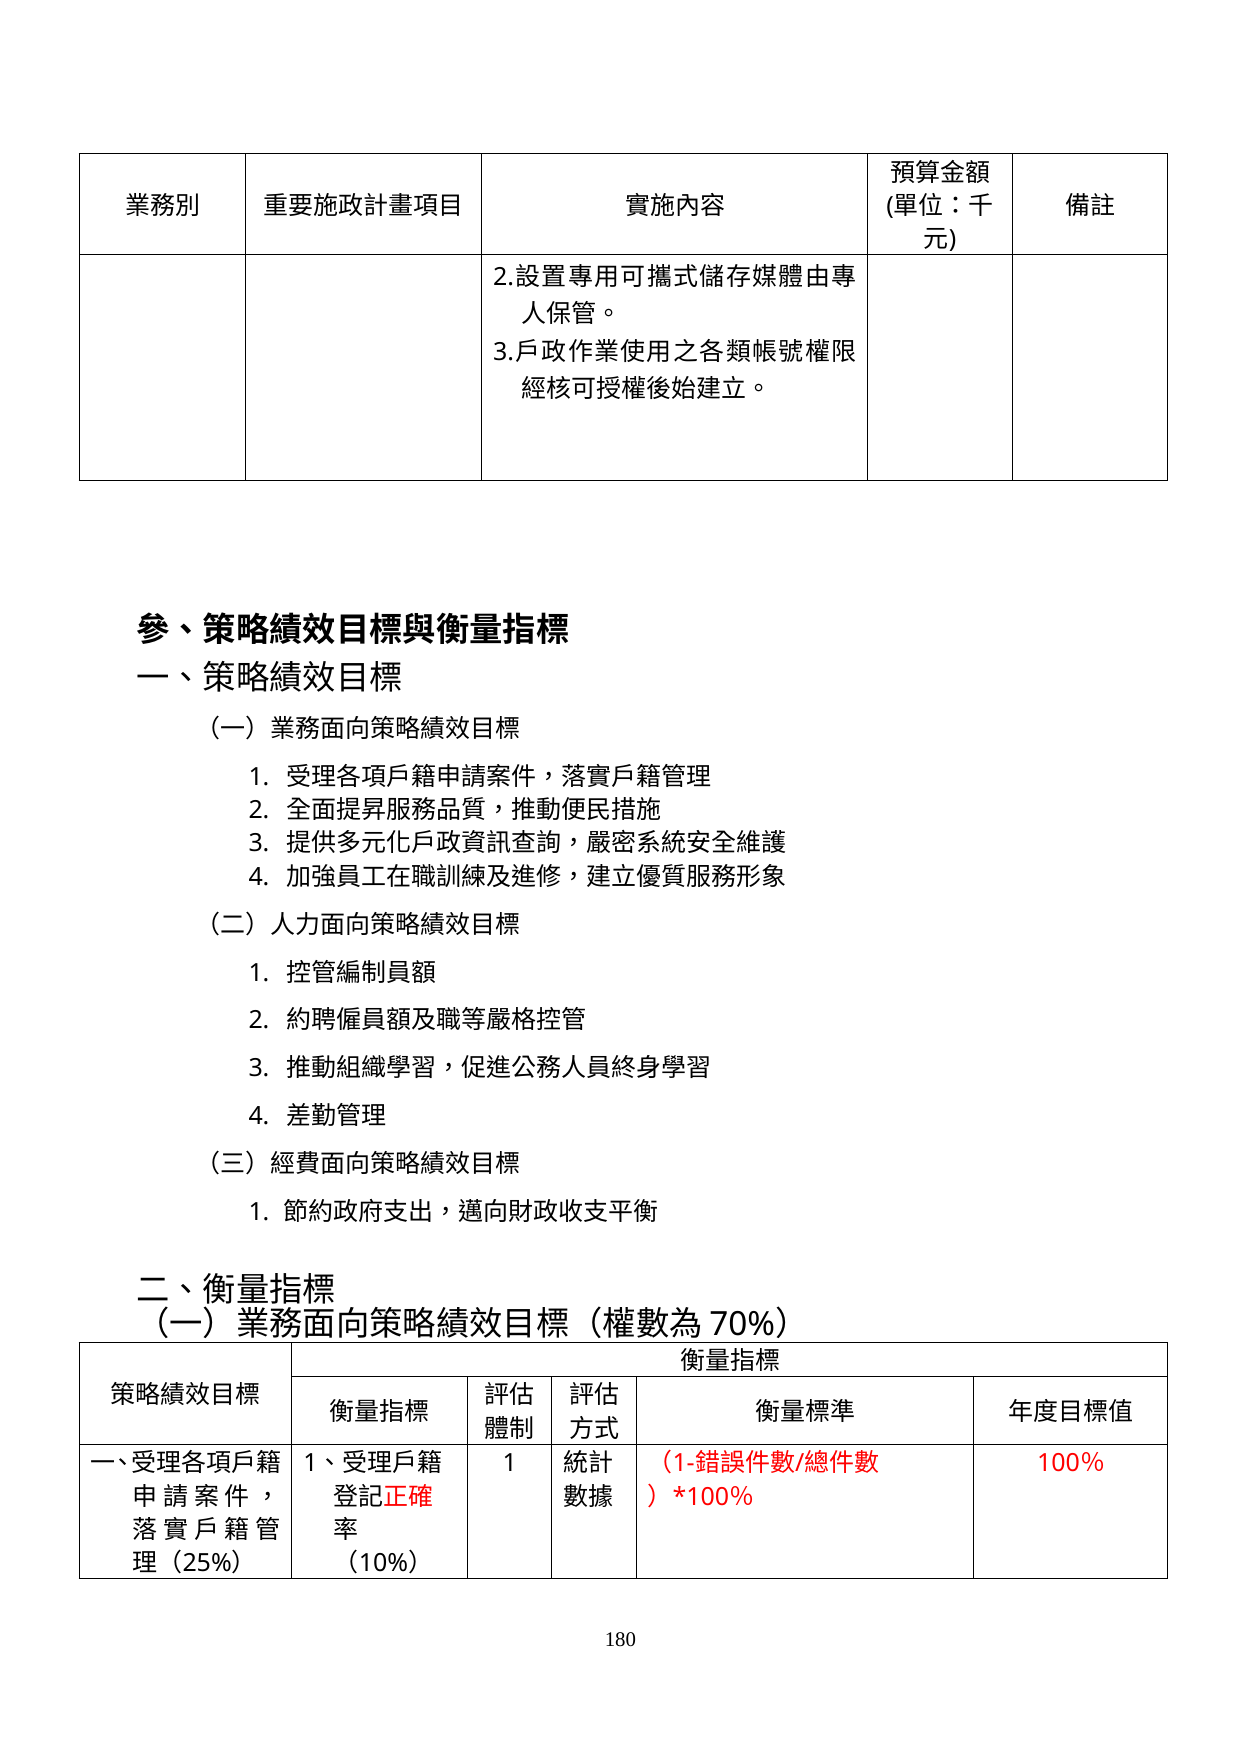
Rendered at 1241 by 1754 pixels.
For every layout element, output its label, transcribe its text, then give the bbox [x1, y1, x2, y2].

text 一、策略績效目標 [136, 663, 1104, 696]
list 推動組織學習，促進公務人員終身學習 [248, 1050, 1104, 1083]
text （二）人力面向策略績效目標 [195, 906, 1104, 940]
list 全面提昇服務品質，推動便民措施 [248, 792, 1104, 825]
text （一）業務面向策略績效目標（權數為70%） [136, 1308, 1104, 1342]
table_header 衡量指標 [292, 1343, 1167, 1376]
list 節約政府支出，邁向財政收支平衡 [248, 1194, 1104, 1227]
table_cell 1 [468, 1445, 551, 1578]
table_header 策略績效目標 [80, 1343, 291, 1444]
list 加強員工在職訓練及進修，建立優質服務形象 [248, 858, 1104, 892]
table_cell [868, 255, 1012, 480]
list 差勤管理 [248, 1098, 1104, 1131]
table_cell 衡量指標 [292, 1377, 467, 1444]
text （一）業務面向策略績效目標 [195, 711, 1104, 744]
table_cell 年度目標值 [974, 1377, 1167, 1444]
table_header 業務別 [80, 154, 245, 254]
table_cell 統計數據 [552, 1445, 636, 1578]
list 約聘僱員額及職等嚴格控管 [248, 1002, 1104, 1036]
list 受理各項戶籍申請案件，落實戶籍管理 [248, 758, 1104, 792]
table_cell 100％ [974, 1445, 1167, 1578]
list 提供多元化戶政資訊查詢，嚴密系統安全維護 [248, 825, 1104, 858]
table_cell 2.設置專用可攜式儲存媒體由專人保管。 3.戶政作業使用之各類帳號權限經核可授權後始建立。 [482, 255, 867, 480]
list 控管編制員額 [248, 954, 1104, 988]
table_cell [1013, 255, 1167, 480]
table_header 預算金額 (單位：千元) [868, 154, 1012, 254]
text 二、衡量指標 [136, 1275, 1104, 1308]
table_header 備註 [1013, 154, 1167, 254]
table_header 重要施政計畫項目 [246, 154, 481, 254]
table_cell 1、受理戶籍登記正確率（10%） [292, 1445, 467, 1578]
table_cell 衡量標準 [637, 1377, 973, 1444]
text （三）經費面向策略績效目標 [195, 1146, 1104, 1179]
table_cell 一、受理各項戶籍申請案件，落實戶籍管理（25%） [80, 1445, 291, 1578]
text 參、策略績效目標與衡量指標 [136, 615, 1104, 648]
table_cell （1-錯誤件數/總件數）*100％ [637, 1445, 973, 1578]
table_cell [80, 255, 245, 480]
table_cell [246, 255, 481, 480]
table_header 實施內容 [482, 154, 867, 254]
table_cell 評估方式 [552, 1377, 636, 1444]
table_cell 評估體制 [468, 1377, 551, 1444]
